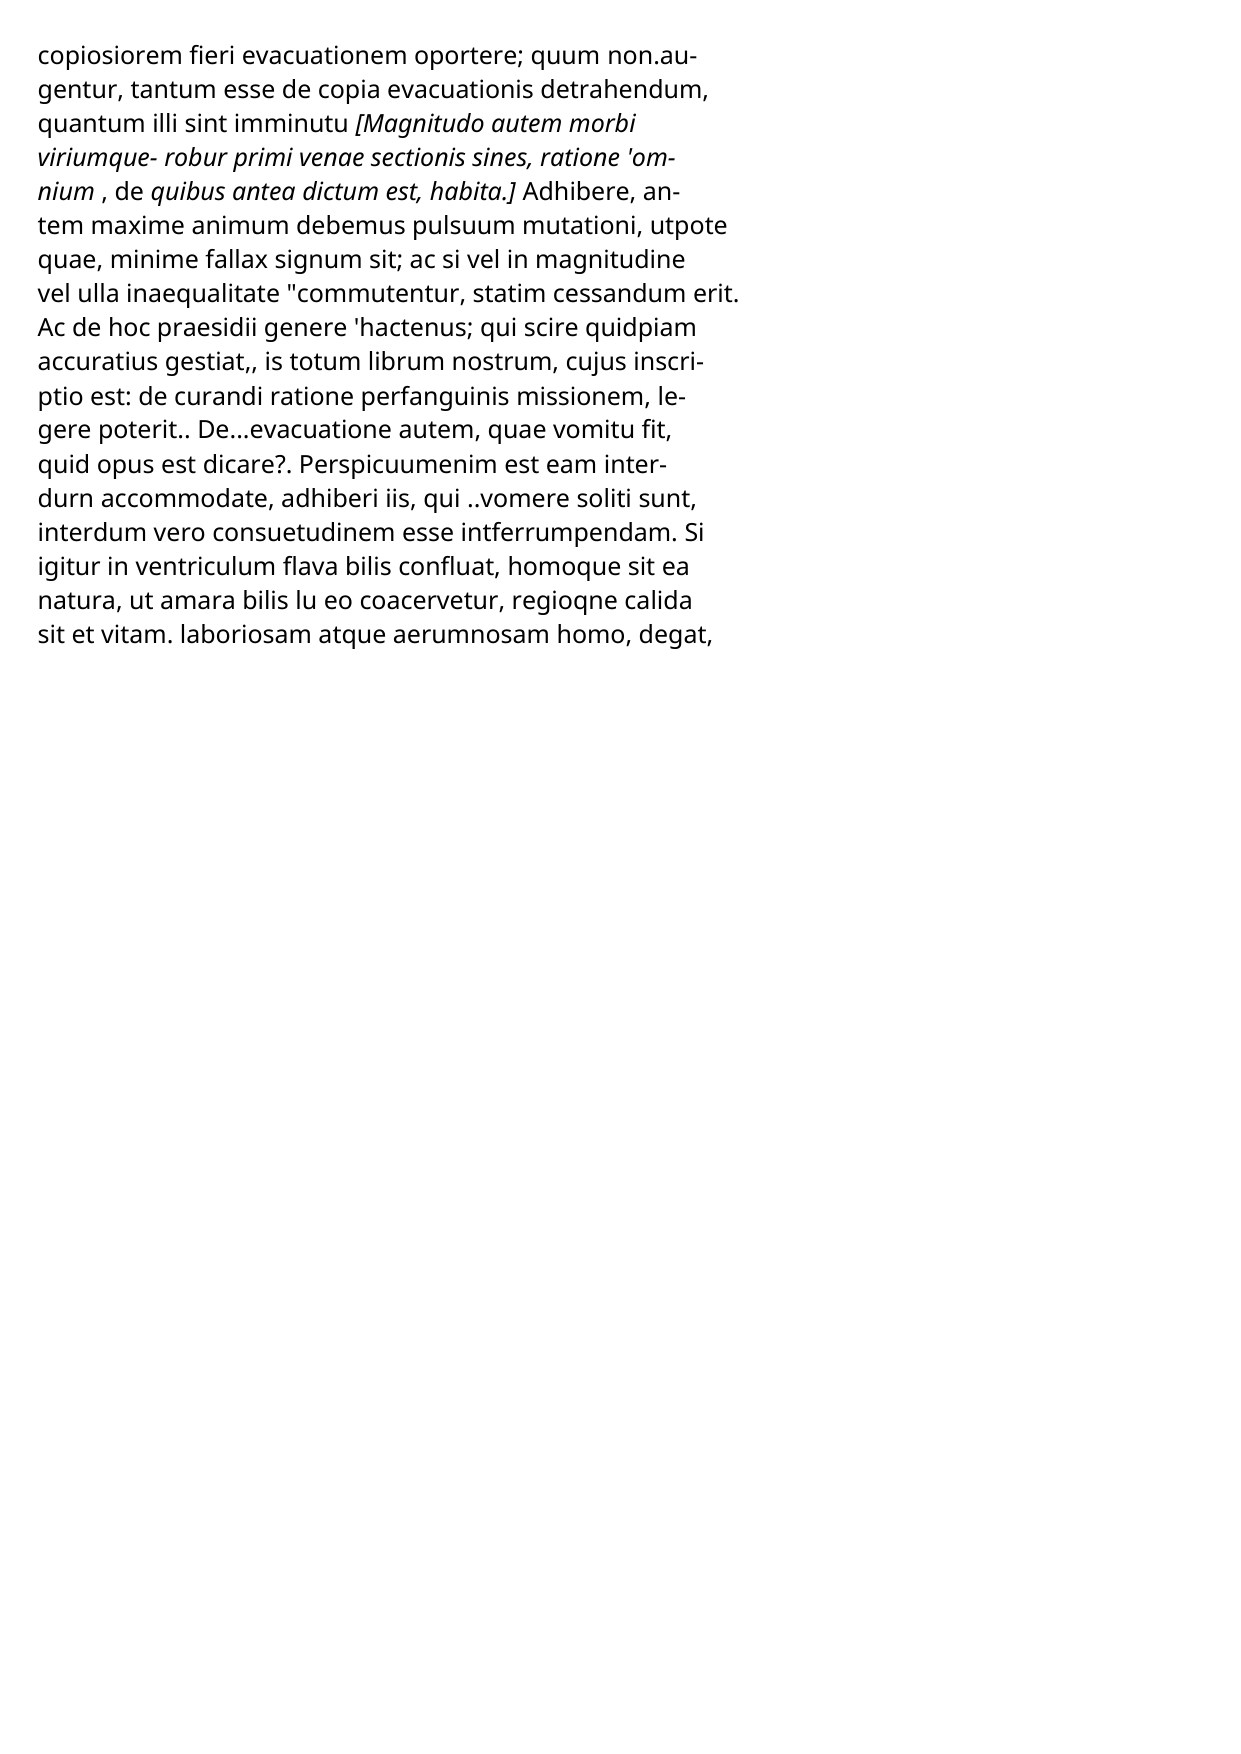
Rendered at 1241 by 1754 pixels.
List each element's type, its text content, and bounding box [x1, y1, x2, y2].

text copiosiorem fieri evacuationem oportere; quum non.au- gentur, tantum esse de copia evacuationis detrahendum, quantum illi sint imminutu [Magnitudo autem morbi viriumque- robur primi venae sectionis sines, ratione 'om- nium , de quibus antea dictum est, habita.] Adhibere, an- tem maxime animum debemus pulsuum mutationi, utpote quae, minime fallax signum sit; ac si vel in magnitudine vel ulla inaequalitate "commutentur, statim cessandum erit. Ac de hoc praesidii genere 'hactenus; qui scire quidpiam accuratius gestiat,, is totum librum nostrum, cujus inscri- ptio est: de curandi ratione perfanguinis missionem, le- gere poterit.. De...evacuatione autem, quae vomitu fit, quid opus est dicare?. Perspicuumenim est eam inter- durn accommodate, adhiberi iis, qui ..vomere soliti sunt, interdum vero consuetudinem esse intferrumpendam. Si igitur in ventriculum flava bilis confluat, homoque sit ea natura, ut amara bilis lu eo coacervetur, regioqne calida sit et vitam. laboriosam atque aerumnosam homo, degat, [37, 37, 1203, 651]
